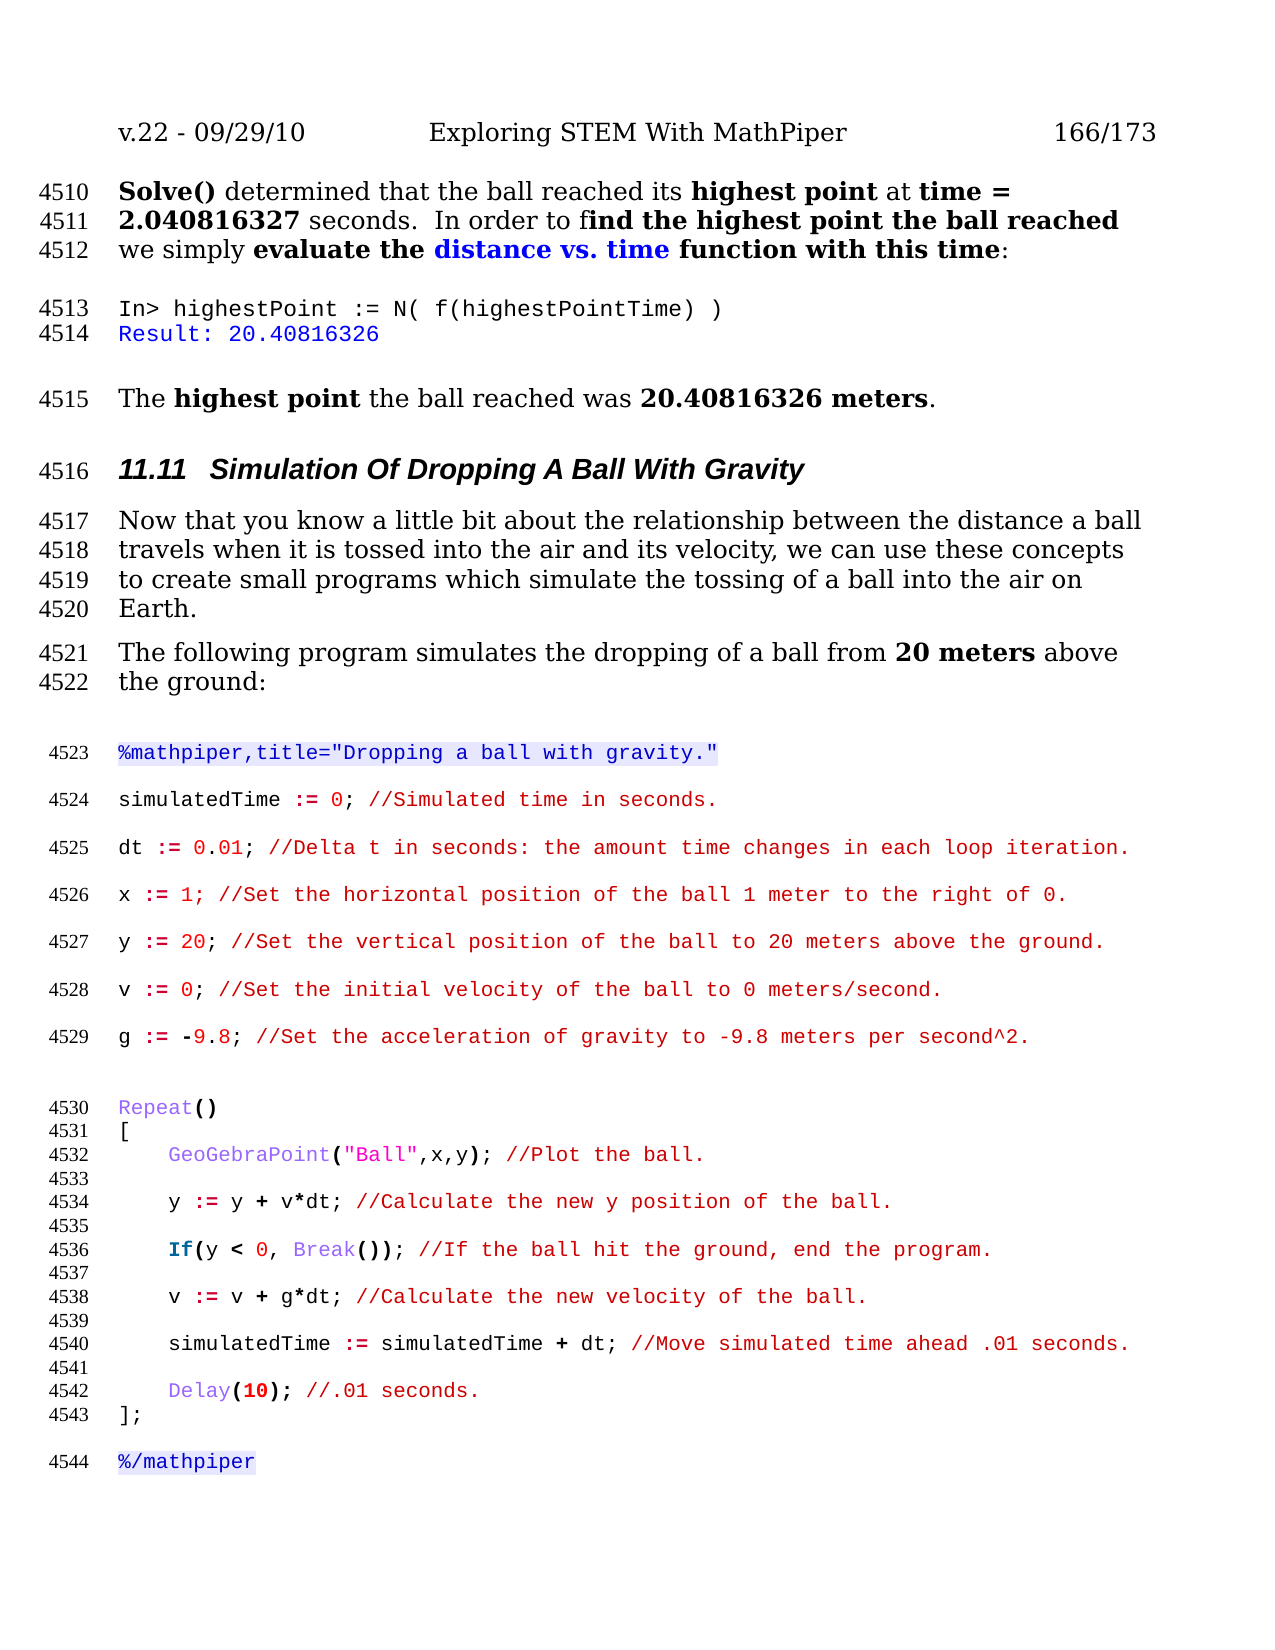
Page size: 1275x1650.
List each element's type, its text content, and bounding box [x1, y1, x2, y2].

text x := 1; //Set the horizontal position of the ball 1 meter to the right of 0. [118, 884, 1157, 908]
text y := 20; //Set the vertical position of the ball to 20 meters above the ground. [118, 931, 1157, 955]
text v := v + g*dt; //Calculate the new velocity of the ball. [118, 1286, 1157, 1309]
text y := y + v*dt; //Calculate the new y position of the ball. [118, 1191, 1157, 1215]
text simulatedTime := 0; //Simulated time in seconds. [118, 789, 1157, 813]
text simulatedTime := simulatedTime + dt; //Move simulated time ahead .01 seconds. [118, 1333, 1157, 1357]
text If(y < 0, Break()); //If the ball hit the ground, end the program. [118, 1239, 1157, 1262]
text [ [118, 1120, 1157, 1144]
text Repeat() [118, 1097, 1157, 1120]
text The highest point the ball reached was 20.40816326 meters. [118, 384, 1157, 413]
text In> highestPoint := N( f(highestPointTime) ) [118, 297, 1157, 323]
text Delay(10); //.01 seconds. [118, 1381, 1157, 1404]
text The following program simulates the dropping of a ball from 20 meters above the ground: [118, 638, 1157, 697]
text g := -9.8; //Set the acceleration of gravity to -9.8 meters per second^2. [118, 1026, 1157, 1049]
text ]; [118, 1404, 1157, 1428]
text %/mathpiper [118, 1451, 1157, 1475]
text GeoGebraPoint("Ball",x,y); //Plot the ball. [118, 1144, 1157, 1168]
text Now that you know a little bit about the relationship between the distance a ball travels when it is tossed into the air and its velocity, we can use these concepts to create small programs which simulate the tossing of a ball into the air on Earth. [118, 507, 1157, 623]
text v := 0; //Set the initial velocity of the ball to 0 meters/second. [118, 978, 1157, 1002]
subtitle Simulation Of Dropping A Ball With Gravity [118, 452, 1157, 486]
text %mathpiper,title="Dropping a ball with gravity." [118, 742, 1157, 766]
text Result: 20.40816326 [118, 323, 1157, 349]
text dt := 0.01; //Delta t in seconds: the amount time changes in each loop iteration. [118, 837, 1157, 860]
text Solve() determined that the ball reached its highest point at time = 2.040816327 seconds. In order to find the highest point the ball reached we simply evaluate the distance vs. time function with this time: [118, 177, 1157, 265]
